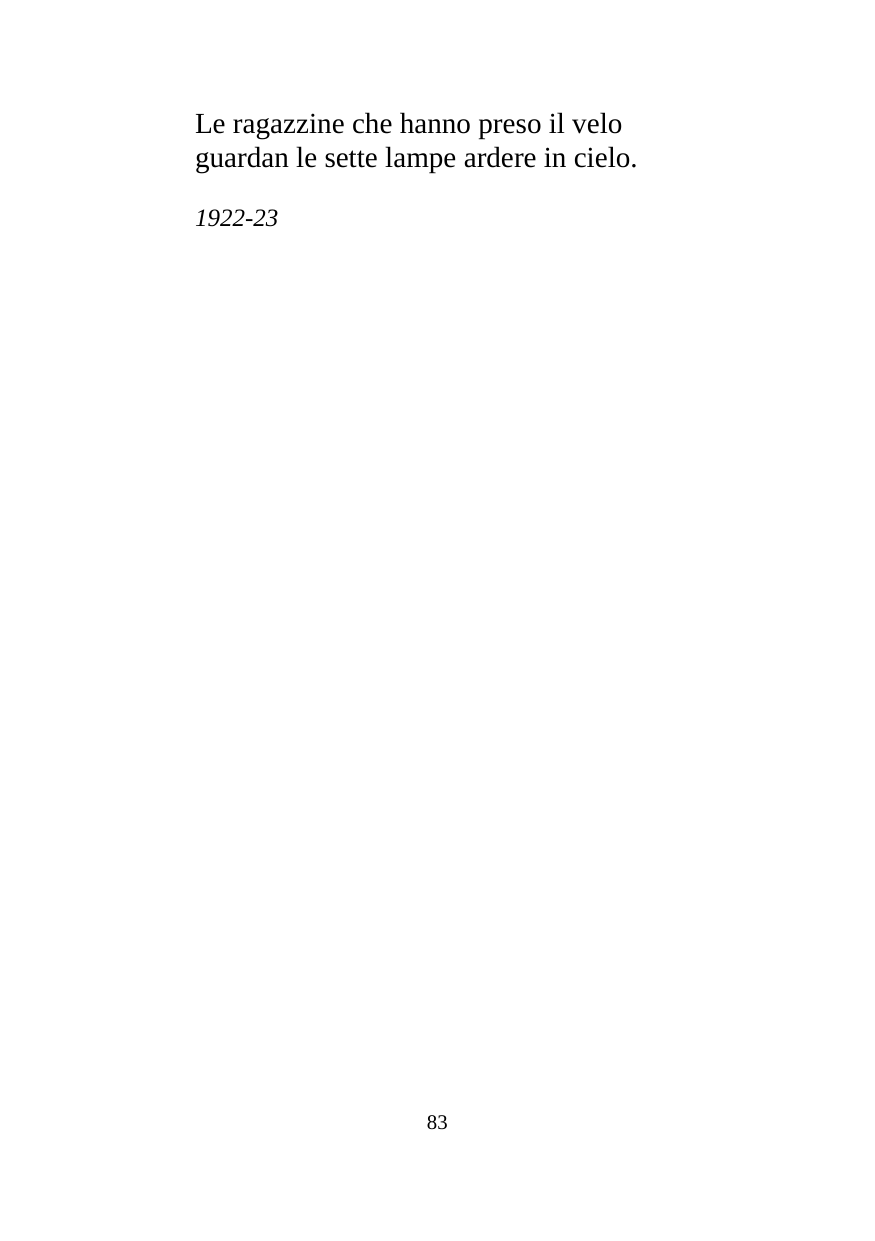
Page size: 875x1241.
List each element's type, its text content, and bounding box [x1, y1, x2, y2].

text 1922-23 [195, 203, 768, 232]
text Le ragazzine che hanno preso il velo guardan le sette lampe ardere in cielo. [195, 106, 768, 173]
